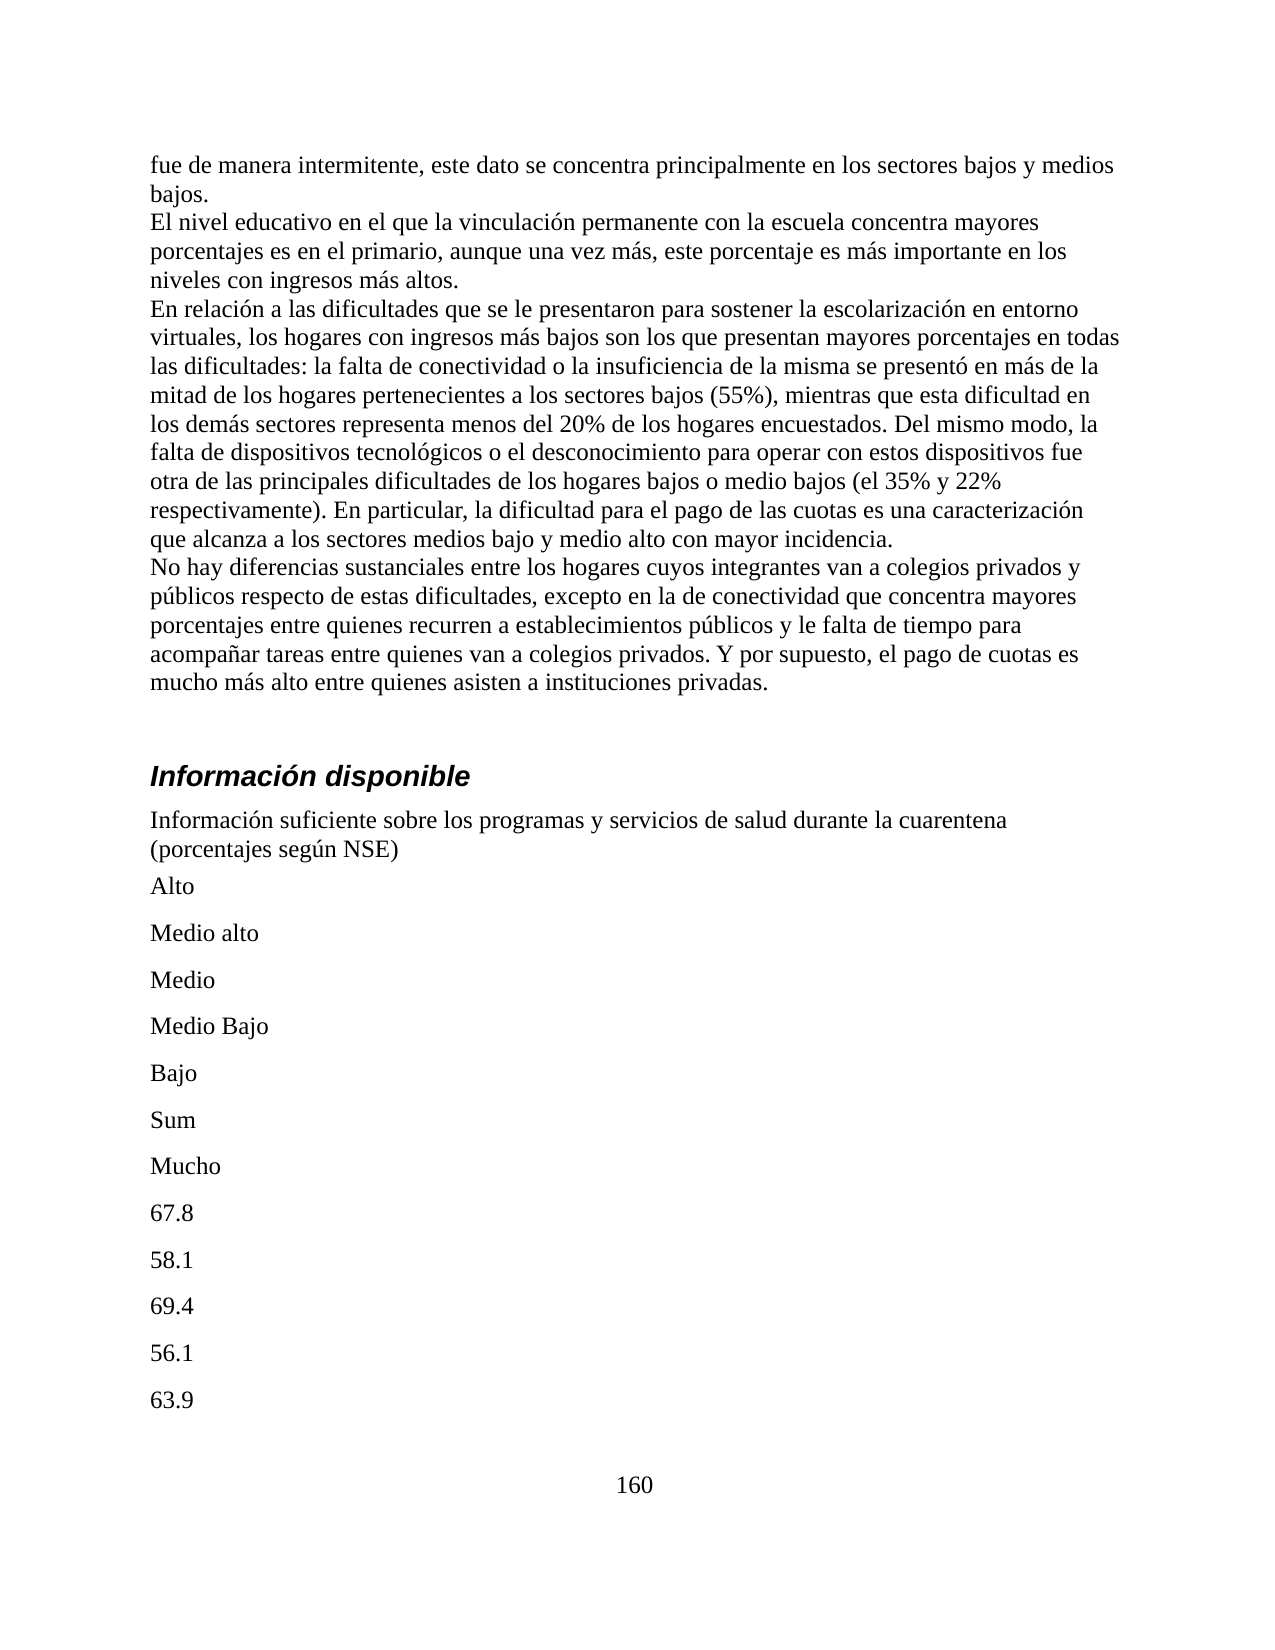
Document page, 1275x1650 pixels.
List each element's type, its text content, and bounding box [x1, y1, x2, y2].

text 56.1 [150, 1338, 1125, 1367]
text Bajo [150, 1058, 1125, 1087]
text fue de manera intermitente, este dato se concentra principalmente en los sectores bajos y medios bajos. El nivel educativo en el que la vinculación permanente con la escuela concentra mayores porcentajes es en el primario, aunque una vez más, este porcentaje es más importante en los niveles con ingresos más altos. En relación a las dificultades que se le presentaron para sostener la escolarización en entorno virtuales, los hogares con ingresos más bajos son los que presentan mayores porcentajes en todas las dificultades: la falta de conectividad o la insuficiencia de la misma se presentó en más de la mitad de los hogares pertenecientes a los sectores bajos (55%), mientras que esta dificultad en los demás sectores representa menos del 20% de los hogares encuestados. Del mismo modo, la falta de dispositivos tecnológicos o el desconocimiento para operar con estos dispositivos fue otra de las principales dificultades de los hogares bajos o medio bajos (el 35% y 22% respectivamente). En particular, la dificultad para el pago de las cuotas es una caracterización que alcanza a los sectores medios bajo y medio alto con mayor incidencia. No hay diferencias sustanciales entre los hogares cuyos integrantes van a colegios privados y públicos respecto de estas dificultades, excepto en la de conectividad que concentra mayores porcentajes entre quienes recurren a establecimientos públicos y le falta de tiempo para acompañar tareas entre quienes van a colegios privados. Y por supuesto, el pago de cuotas es mucho más alto entre quienes asisten a instituciones privadas. [150, 150, 1125, 696]
subtitle Información disponible [150, 759, 1125, 792]
text 67.8 [150, 1198, 1125, 1227]
text 58.1 [150, 1245, 1125, 1273]
text 63.9 [150, 1385, 1125, 1413]
text Mucho [150, 1151, 1125, 1180]
text Medio Bajo [150, 1011, 1125, 1040]
text Sum [150, 1105, 1125, 1133]
text Medio alto [150, 918, 1125, 947]
text Información suficiente sobre los programas y servicios de salud durante la cuarentena (porcentajes según NSE) [150, 805, 1125, 862]
text 69.4 [150, 1291, 1125, 1320]
text Alto [150, 871, 1125, 900]
text Medio [150, 965, 1125, 993]
